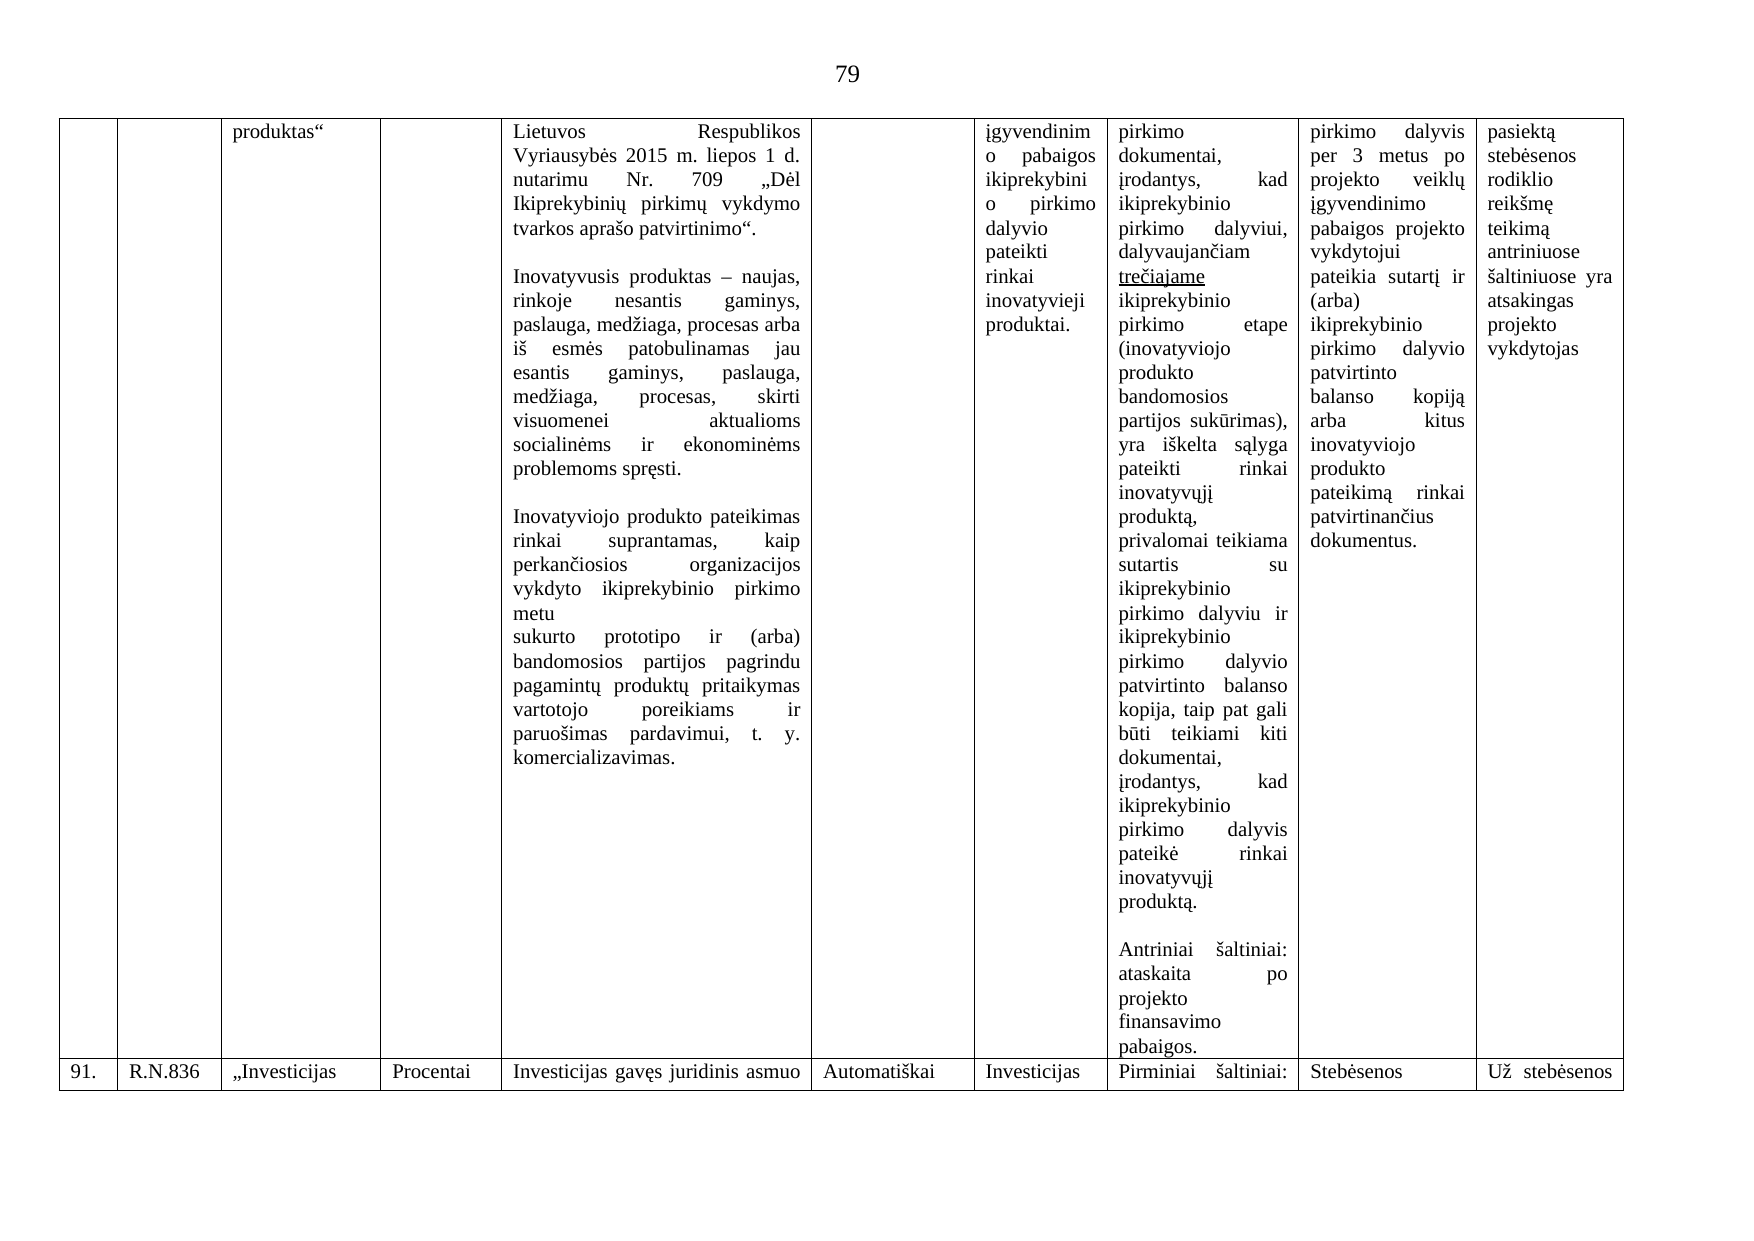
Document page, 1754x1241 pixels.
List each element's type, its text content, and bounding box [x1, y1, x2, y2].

table_cell [381, 119, 501, 1058]
table_cell [118, 119, 221, 1058]
table_cell „Investicijas [222, 1059, 380, 1090]
table_cell Pirminiai šaltiniai: [1108, 1059, 1298, 1090]
table_cell pirkimo dalyvis per 3 metus po projekto veiklų įgyvendinimo pabaigos projekto vykdytojui pateikia sutartį ir (arba) ikiprekybinio pirkimo dalyvio patvirtinto balanso kopiją arba kitus inovatyviojo produkto pateikimą rinkai patvirtinančius dokumentus. [1299, 119, 1476, 1058]
table_cell R.N.836 [118, 1059, 221, 1090]
table_cell pasiektą stebėsenos rodiklio reikšmę teikimą antriniuose šaltiniuose yra atsakingas projekto vykdytojas [1477, 119, 1623, 1058]
table_cell Automatiškai [812, 1059, 974, 1090]
table_cell Investicijas [975, 1059, 1107, 1090]
table_cell Procentai [381, 1059, 501, 1090]
table_cell produktas“ [222, 119, 380, 1058]
table_cell [60, 119, 117, 1058]
table_cell 91. [60, 1059, 117, 1090]
table_cell Investicijas gavęs juridinis asmuo [502, 1059, 811, 1090]
table_cell Stebėsenos [1299, 1059, 1476, 1090]
table_cell įgyvendinimo pabaigos ikiprekybinio pirkimo dalyvio pateikti rinkai inovatyvieji produktai. [975, 119, 1107, 1058]
table_cell Už stebėsenos [1477, 1059, 1623, 1090]
table_cell [812, 119, 974, 1058]
table_cell Lietuvos Respublikos Vyriausybės 2015 m. liepos 1 d. nutarimu Nr. 709 „Dėl Ikiprekybinių pirkimų vykdymo tvarkos aprašo patvirtinimo“. Inovatyvusis produktas – naujas, rinkoje nesantis gaminys, paslauga, medžiaga, procesas arba iš esmės patobulinamas jau esantis gaminys, paslauga, medžiaga, procesas, skirti visuomenei aktualioms socialinėms ir ekonominėms problemoms spręsti. Inovatyviojo produkto pateikimas rinkai suprantamas, kaip perkančiosios organizacijos vykdyto ikiprekybinio pirkimo metu sukurto prototipo ir (arba) bandomosios partijos pagrindu pagamintų produktų pritaikymas vartotojo poreikiams ir paruošimas pardavimui, t. y. komercializavimas. [502, 119, 811, 1058]
table_cell pirkimo dokumentai, įrodantys, kad ikiprekybinio pirkimo dalyviui, dalyvaujančiam trečiajame ikiprekybinio pirkimo etape (inovatyviojo produkto bandomosios partijos sukūrimas), yra iškelta sąlyga pateikti rinkai inovatyvųjį produktą, privalomai teikiama sutartis su ikiprekybinio pirkimo dalyviu ir ikiprekybinio pirkimo dalyvio patvirtinto balanso kopija, taip pat gali būti teikiami kiti dokumentai, įrodantys, kad ikiprekybinio pirkimo dalyvis pateikė rinkai inovatyvųjį produktą. Antriniai šaltiniai: ataskaita po projekto finansavimo pabaigos. [1108, 119, 1298, 1058]
